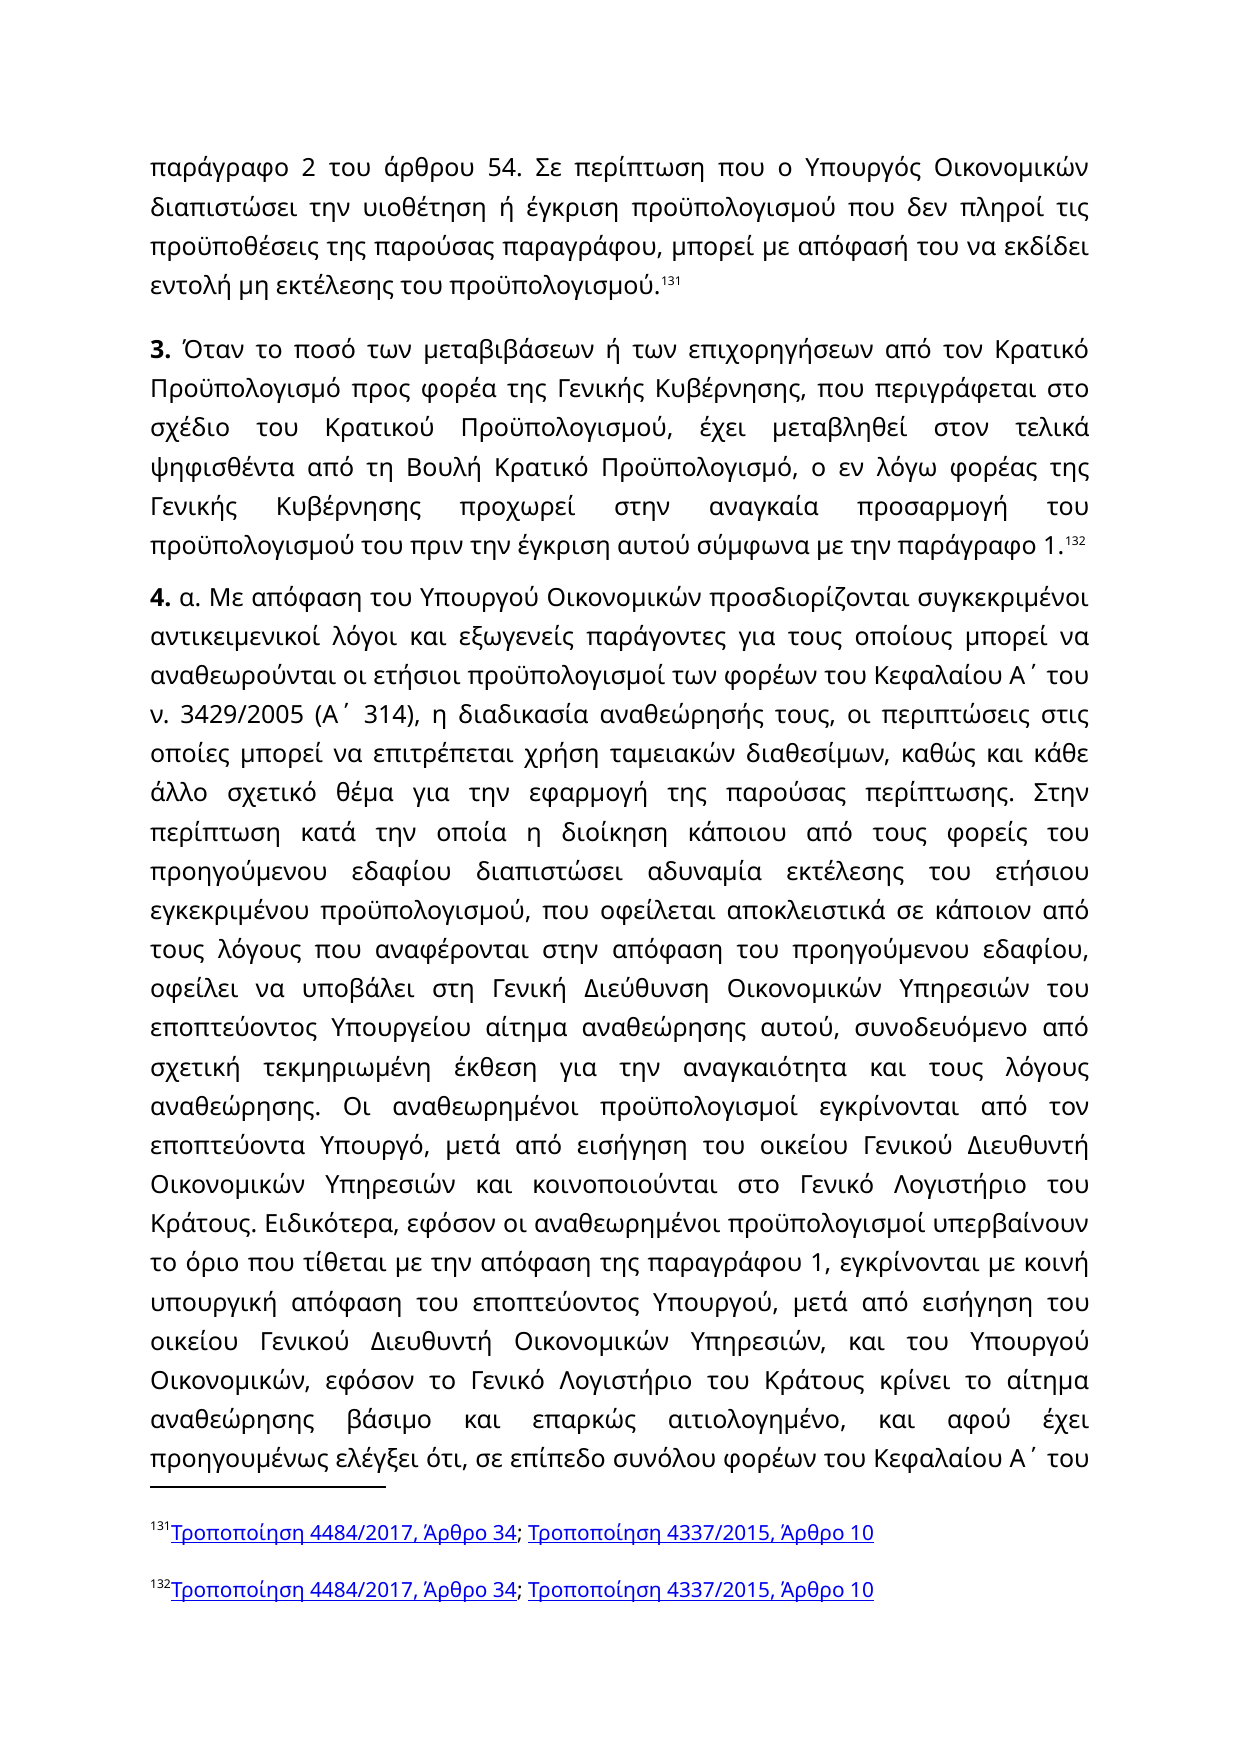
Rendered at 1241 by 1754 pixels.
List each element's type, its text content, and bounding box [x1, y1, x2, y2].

text 3. Όταν το ποσό των µεταβιβάσεων ή των επιχορηγήσεων από τον Κρατικό Προϋπολογισµό προς φορέα της Γενικής Κυβέρνησης, που περιγράφεται στο σχέδιο του Κρατικού Προϋπολογισµού, έχει µεταβληθεί στον τελικά ψηφισθέντα από τη Βουλή Κρατικό Προϋπολογισµό, ο εν λόγω φορέας της Γενικής Κυβέρνησης προχωρεί στην αναγκαία προσαρµογή του προϋπολογισµού του πριν την έγκριση αυτού σύµφωνα µε την παράγραφο 1. [150, 332, 1090, 562]
text παράγραφο 2 του άρθρου 54. Σε περίπτωση που ο Υπουργός Οικονοµικών διαπιστώσει την υιοθέτηση ή έγκριση προϋπολογισµού που δεν πληροί τις προϋποθέσεις της παρούσας παραγράφου, µπορεί µε απόφασή του να εκδίδει εντολή µη εκτέλεσης του προϋπολογισµού. [150, 150, 1090, 302]
text 4. α. Με απόφαση του Υπουργού Οικονοµικών προσδιορίζονται συγκεκριµένοι αντικειµενικοί λόγοι και εξωγενείς παράγοντες για τους οποίους µπορεί να αναθεωρούνται οι ετήσιοι προϋπολογισµοί των φορέων του Κεφαλαίου Α΄ του ν. 3429/2005 (Α΄ 314), η διαδικασία αναθεώρησής τους, οι περιπτώσεις στις οποίες µπορεί να επιτρέπεται χρήση ταµειακών διαθεσίµων, καθώς και κάθε άλλο σχετικό θέµα για την εφαρµογή της παρούσας περίπτωσης. Στην περίπτωση κατά την οποία η διοίκηση κάποιου από τους φορείς του προηγούµενου εδαφίου διαπιστώσει αδυναµία εκτέλεσης του ετήσιου εγκεκριµένου προϋπολογισµού, που οφείλεται αποκλειστικά σε κάποιον από τους λόγους που αναφέρονται στην απόφαση του προηγούµενου εδαφίου, οφείλει να υποβάλει στη Γενική Διεύθυνση Οικονοµικών Υπηρεσιών του εποπτεύοντος Υπουργείου αίτηµα αναθεώρησης αυτού, συνοδευόµενο από σχετική τεκµηριωµένη έκθεση για την αναγκαιότητα και τους λόγους αναθεώρησης. Οι αναθεωρηµένοι προϋπολογισµοί εγκρίνονται από τον εποπτεύοντα Υπουργό, µετά από εισήγηση του οικείου Γενικού Διευθυντή Οικονοµικών Υπηρεσιών και κοινοποιούνται στο Γενικό Λογιστήριο του Κράτους. Ειδικότερα, εφόσον οι αναθεωρηµένοι προϋπολογισµοί υπερβαίνουν το όριο που τίθεται µε την απόφαση της παραγράφου 1, εγκρίνονται µε κοινή υπουργική απόφαση του εποπτεύοντος Υπουργού, µετά από εισήγηση του οικείου Γενικού Διευθυντή Οικονοµικών Υπηρεσιών, και του Υπουργού Οικονοµικών, εφόσον το Γενικό Λογιστήριο του Κράτους κρίνει το αίτηµα αναθεώρησης βάσιµο και επαρκώς αιτιολογηµένο, και αφού έχει προηγουµένως ελέγξει ότι, σε επίπεδο συνόλου φορέων του Κεφαλαίου Α΄ του [150, 579, 1090, 1475]
text Τροποποίηση 4484/2017, Άρθρο 34; Τροποποίηση 4337/2015, Άρθρο 10 [150, 1518, 1090, 1546]
text Τροποποίηση 4484/2017, Άρθρο 34; Τροποποίηση 4337/2015, Άρθρο 10 [150, 1576, 1090, 1604]
